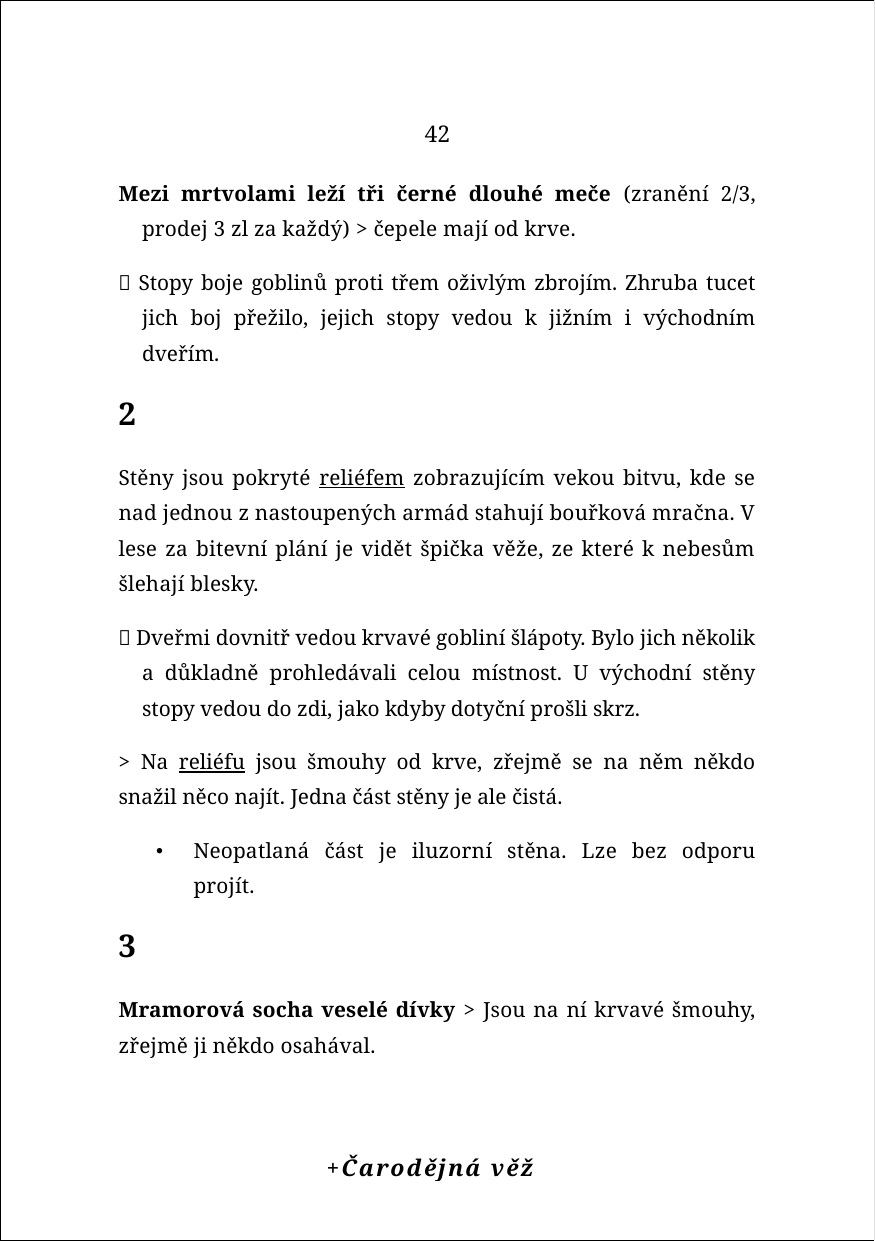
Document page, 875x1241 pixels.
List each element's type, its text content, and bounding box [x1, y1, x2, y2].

text 3 [118, 924, 756, 967]
list Neopatlaná část je iluzorní stěna. Lze bez odporu projít. [156, 836, 756, 900]
text > Na reliéfu jsou šmouhy od krve, zřejmě se na něm někdo snažil něco najít. Jedna část stěny je ale čistá. [118, 747, 756, 811]
text Mezi mrtvolami leží tři černé dlouhé meče (zranění 2/3, prodej 3 zl za každý) > čepele mají od krve. [118, 179, 756, 243]
text 2 [118, 392, 756, 434]
text 👣 Dveřmi dovnitř vedou krvavé gobliní šlápoty. Bylo jich několik a důkladně prohledávali celou místnost. U východní stěny stopy vedou do zdi, jako kdyby dotyční prošli skrz. [118, 623, 756, 722]
text 👣 Stopy boje goblinů proti třem oživlým zbrojím. Zhruba tucet jich boj přežilo, jejich stopy vedou k jižním i východním dveřím. [118, 268, 756, 367]
text Mramorová socha veselé dívky > Jsou na ní krvavé šmouhy, zřejmě ji někdo osahával. [118, 995, 756, 1059]
text Stěny jsou pokryté reliéfem zobrazujícím vekou bitvu, kde se nad jednou z nastoupených armád stahují bouřková mračna. V lese za bitevní plání je vidět špička věže, ze které k nebesům šlehají blesky. [118, 463, 756, 598]
